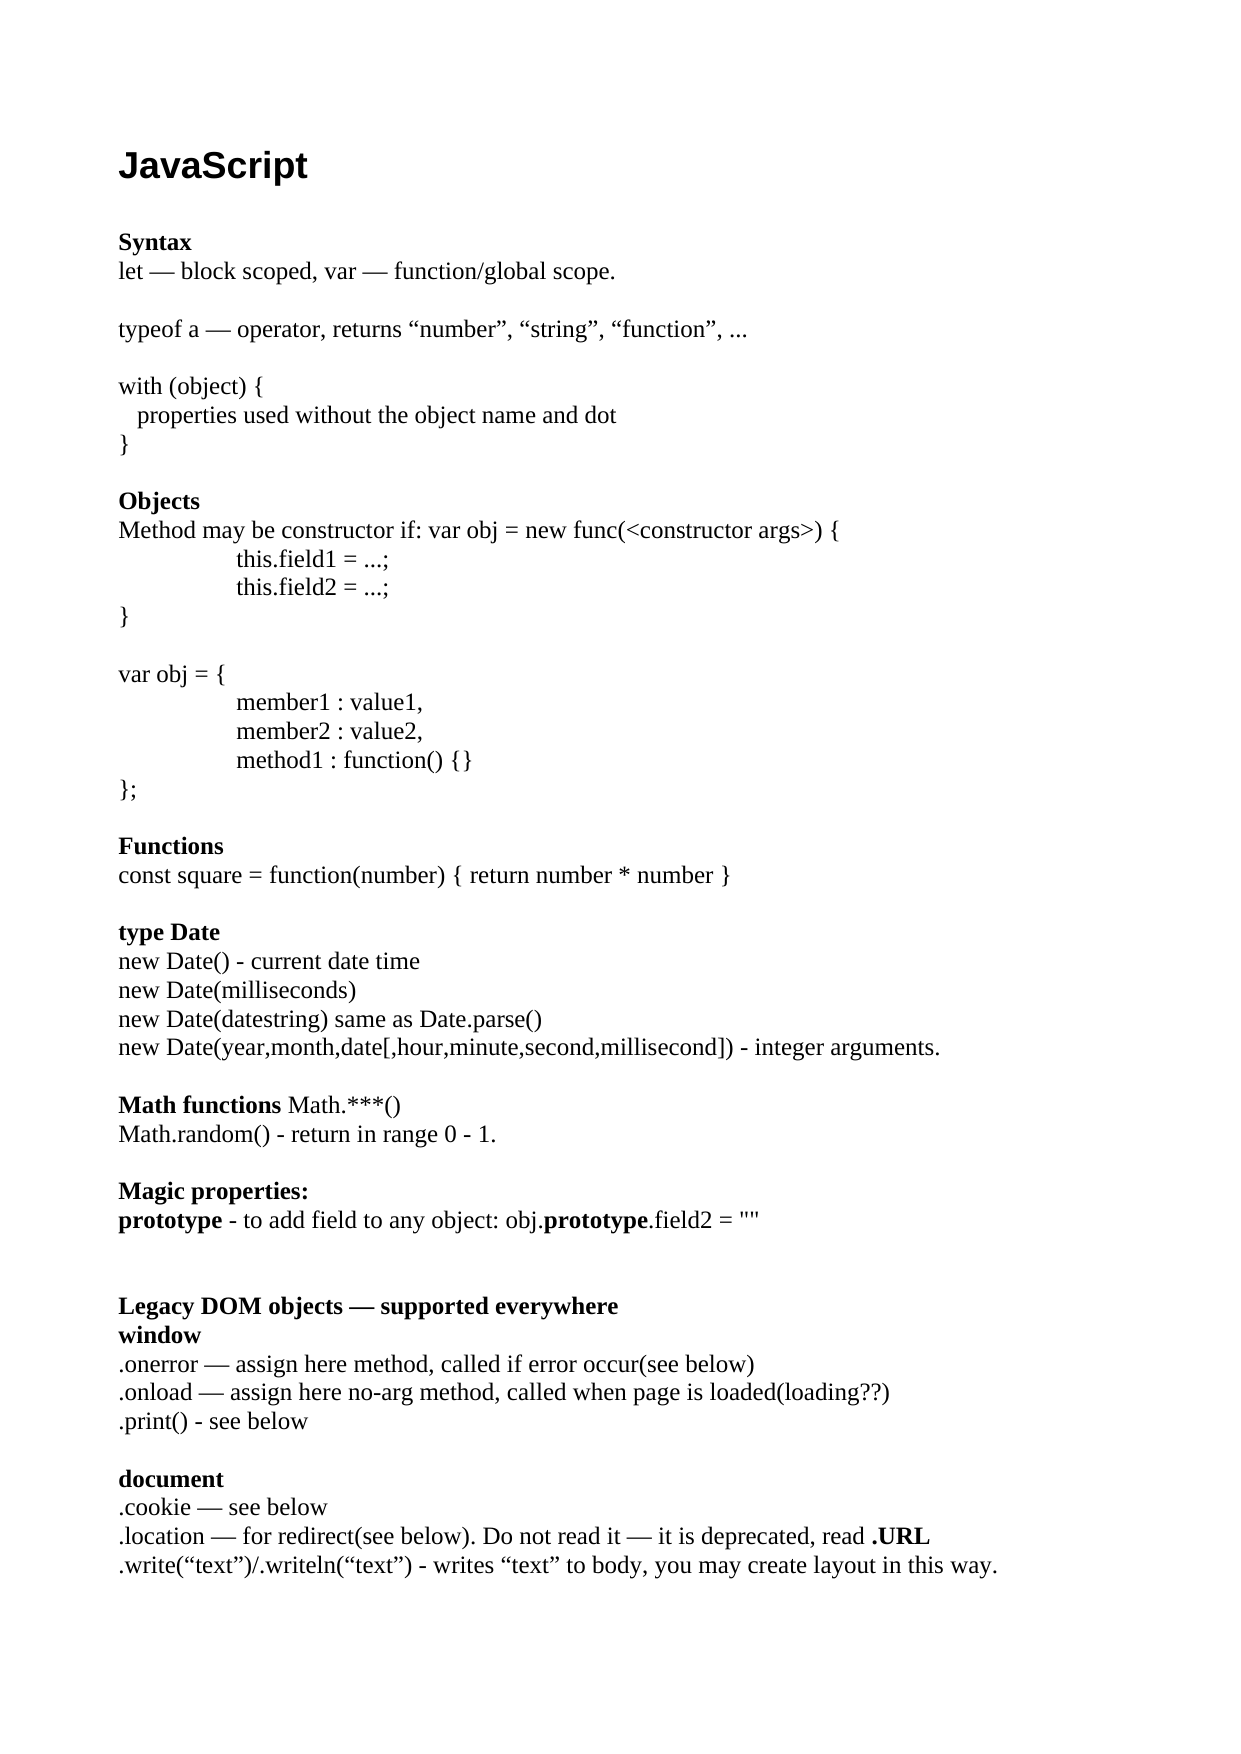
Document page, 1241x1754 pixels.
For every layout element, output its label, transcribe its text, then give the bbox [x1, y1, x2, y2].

text properties used without the object name and dot [118, 400, 1122, 429]
text } [118, 601, 1122, 630]
text Syntax [118, 227, 1122, 256]
text var obj = { [118, 659, 1122, 687]
text let — block scoped, var — function/global scope. [118, 256, 1122, 285]
text this.field1 = ...; [118, 544, 1122, 572]
text .onerror — assign here method, called if error occur(see below) [118, 1349, 1122, 1377]
text .location — for redirect(see below). Do not read it — it is deprecated, read .URL [118, 1521, 1122, 1550]
text .write(“text”)/.writeln(“text”) - writes “text” to body, you may create layout in this way. [118, 1550, 1122, 1579]
text .cookie — see below [118, 1492, 1122, 1521]
text type Date [118, 917, 1122, 946]
text document [118, 1464, 1122, 1492]
text with (object) { [118, 371, 1122, 400]
text new Date(year,month,date[,hour,minute,second,millisecond]) - integer arguments. [118, 1032, 1122, 1061]
text } [118, 429, 1122, 457]
text member2 : value2, [118, 716, 1122, 745]
text Legacy DOM objects — supported everywhere [118, 1291, 1122, 1320]
text Functions [118, 831, 1122, 860]
subtitle JavaScript [118, 143, 1122, 186]
text .onload — assign here no-arg method, called when page is loaded(loading??) [118, 1377, 1122, 1406]
text prototype - to add field to any object: obj.prototype.field2 = "" [118, 1205, 1122, 1234]
text const square = function(number) { return number * number } [118, 860, 1122, 889]
text new Date(milliseconds) [118, 975, 1122, 1004]
text }; [118, 774, 1122, 802]
text Math.random() - return in range 0 - 1. [118, 1119, 1122, 1147]
text .print() - see below [118, 1406, 1122, 1435]
text Objects [118, 486, 1122, 515]
text new Date() - current date time [118, 946, 1122, 975]
text member1 : value1, [118, 687, 1122, 716]
text method1 : function() {} [118, 745, 1122, 774]
text this.field2 = ...; [118, 572, 1122, 601]
text window [118, 1320, 1122, 1349]
text Method may be constructor if: var obj = new func(<constructor args>) { [118, 515, 1122, 544]
text new Date(datestring) same as Date.parse() [118, 1004, 1122, 1032]
text typeof a — operator, returns “number”, “string”, “function”, ... [118, 314, 1122, 342]
text Magic properties: [118, 1176, 1122, 1205]
text Math functions Math.***() [118, 1090, 1122, 1119]
